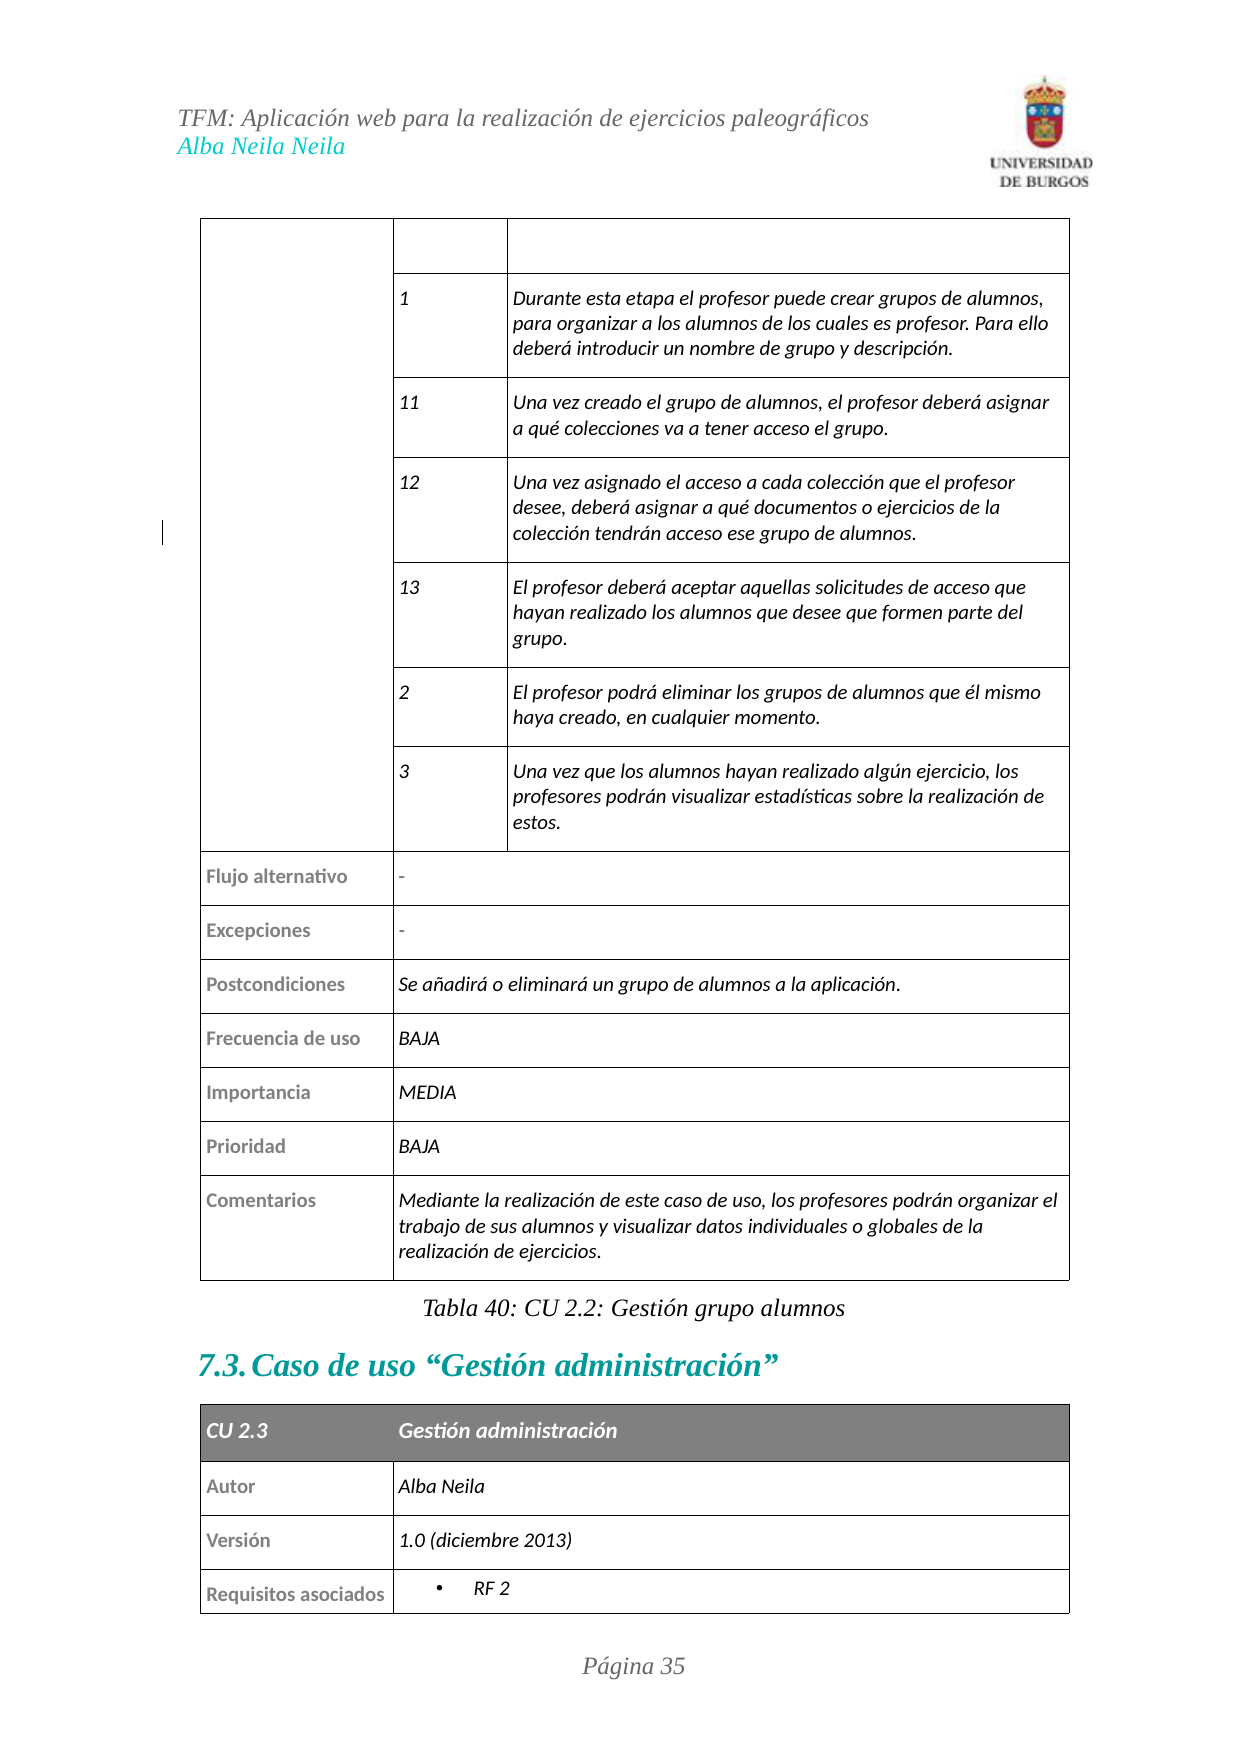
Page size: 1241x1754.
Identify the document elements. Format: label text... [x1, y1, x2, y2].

table_cell El profesor deberá aceptar aquellas solicitudes de acceso que hayan realizado los alumnos que desee que formen parte del grupo. [508, 563, 1069, 667]
table_cell Excepciones [201, 906, 393, 959]
table_cell [201, 219, 393, 851]
table_cell Mediante la realización de este caso de uso, los profesores podrán organizar el trabajo de sus alumnos y visualizar datos individuales o globales de la realización de ejercicios. [394, 1176, 1069, 1280]
table_cell Prioridad [201, 1122, 393, 1175]
table_cell 1.0 (diciembre 2013) [394, 1516, 1069, 1569]
picture [990, 75, 1093, 187]
table_cell Una vez creado el grupo de alumnos, el profesor deberá asignar a qué colecciones va a tener acceso el grupo. [508, 378, 1069, 457]
table_cell 2 [394, 668, 507, 746]
table_cell Flujo alternativo [201, 852, 393, 905]
table_cell - [394, 906, 1069, 959]
table_cell RF 2 [394, 1570, 1069, 1612]
table_cell Versión [201, 1516, 393, 1569]
table_cell 11 [394, 378, 507, 457]
text Tabla 40: CU 2.2: Gestión grupo alumnos [177, 1293, 1092, 1322]
subtitle Caso de uso “Gestión administración” [189, 1345, 1092, 1383]
table_cell MEDIA [394, 1068, 1069, 1121]
table_cell Una vez que los alumnos hayan realizado algún ejercicio, los profesores podrán visualizar estadísticas sobre la realización de estos. [508, 747, 1069, 851]
table_cell [508, 219, 1069, 272]
table_cell Postcondiciones [201, 960, 393, 1013]
table_cell Frecuencia de uso [201, 1014, 393, 1067]
table_cell 12 [394, 458, 507, 562]
table_cell Comentarios [201, 1176, 393, 1280]
table_cell [394, 219, 507, 272]
table_cell Autor [201, 1462, 393, 1515]
table_cell Durante esta etapa el profesor puede crear grupos de alumnos, para organizar a los alumnos de los cuales es profesor. Para ello deberá introducir un nombre de grupo y descripción. [508, 274, 1069, 377]
table_cell 1 [394, 274, 507, 377]
table_cell El profesor podrá eliminar los grupos de alumnos que él mismo haya creado, en cualquier momento. [508, 668, 1069, 746]
table_cell BAJA [394, 1122, 1069, 1175]
table_header CU 2.3 [201, 1405, 393, 1461]
table_cell - [394, 852, 1069, 905]
table_header Gestión administración [393, 1405, 1069, 1461]
table_cell BAJA [394, 1014, 1069, 1067]
table_cell 13 [394, 563, 507, 667]
table_cell Alba Neila [394, 1462, 1069, 1515]
table_cell Una vez asignado el acceso a cada colección que el profesor desee, deberá asignar a qué documentos o ejercicios de la colección tendrán acceso ese grupo de alumnos. [508, 458, 1069, 562]
table_cell Requisitos asociados [201, 1570, 393, 1612]
table_cell 3 [394, 747, 507, 851]
table_cell Importancia [201, 1068, 393, 1121]
table_cell Se añadirá o eliminará un grupo de alumnos a la aplicación. [394, 960, 1069, 1013]
